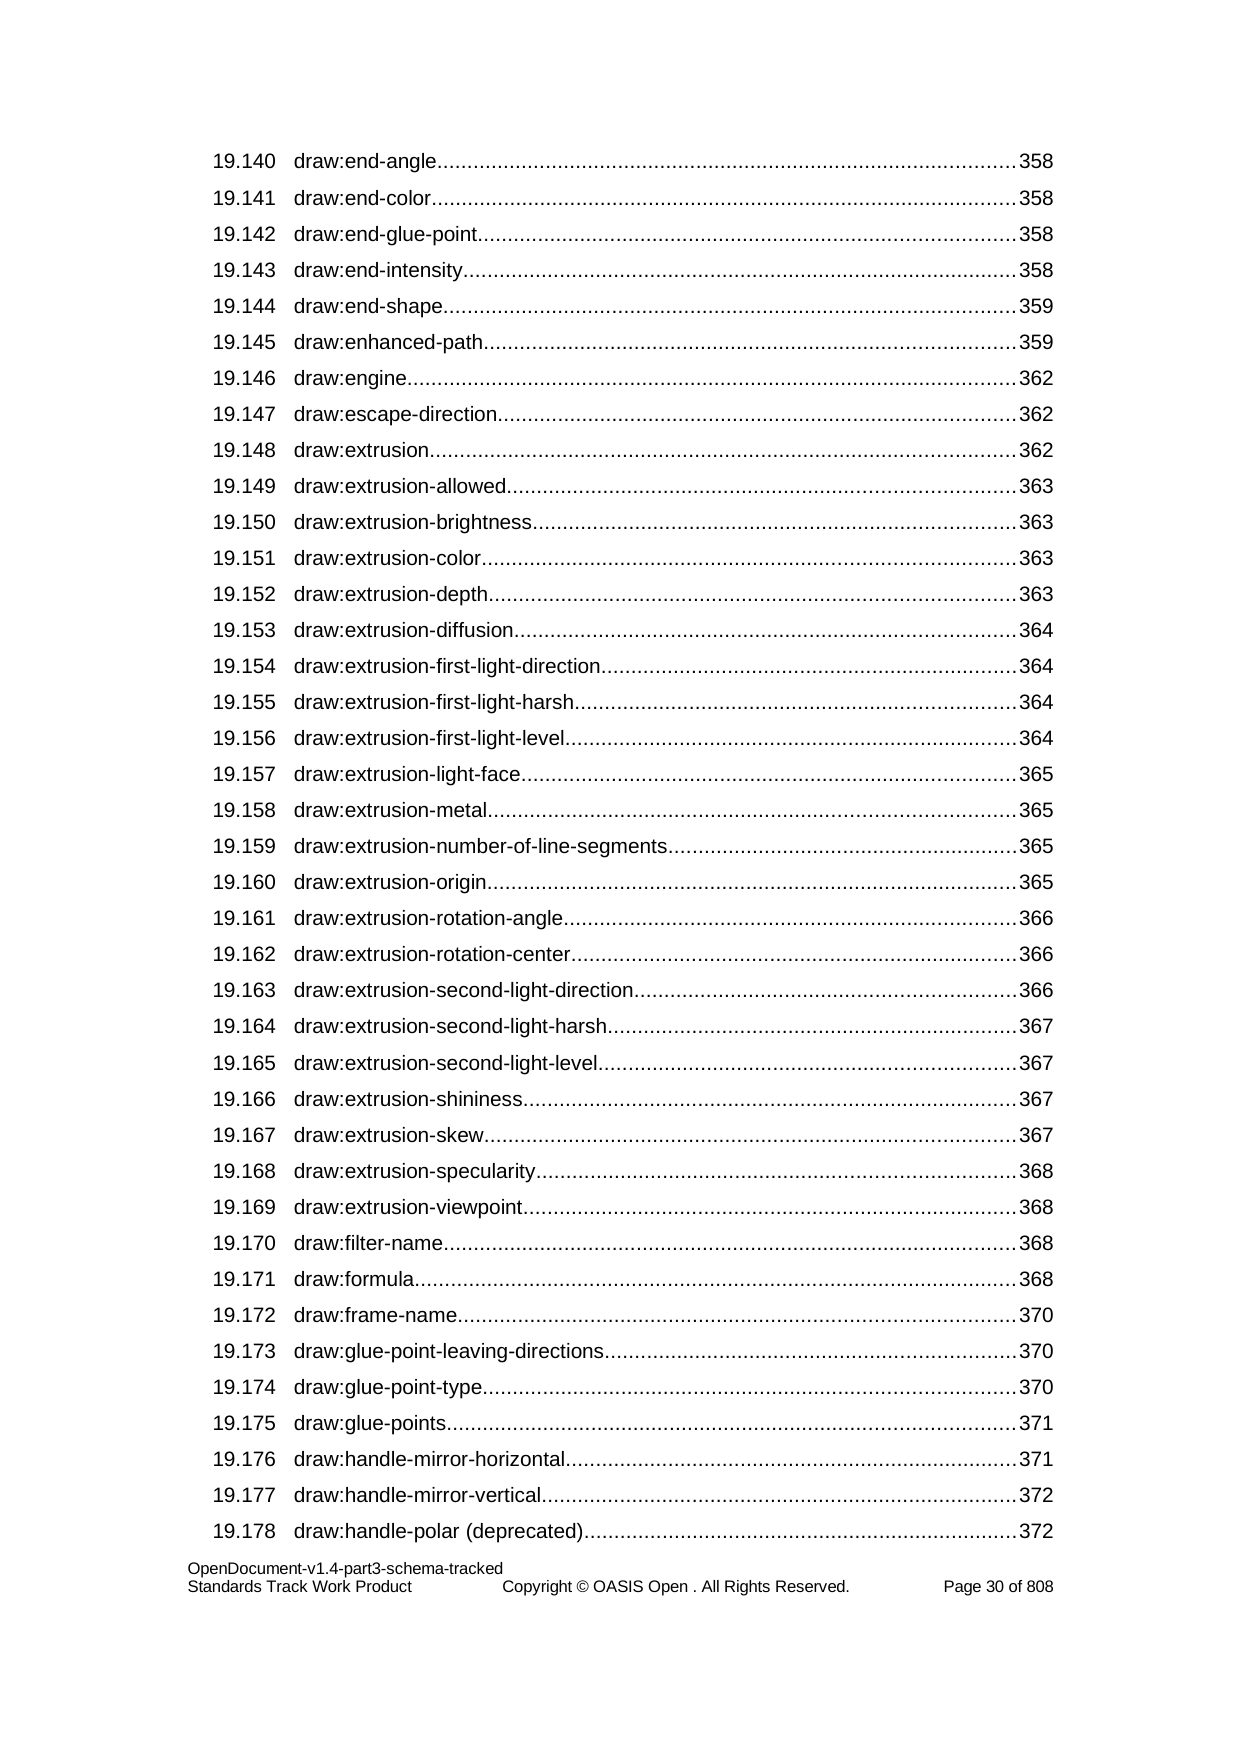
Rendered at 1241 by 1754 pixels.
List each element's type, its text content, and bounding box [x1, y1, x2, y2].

text 19.176 draw:handle-mirror-horizontal 371 [212, 1447, 1053, 1471]
text 19.152 draw:extrusion-depth 363 [212, 582, 1053, 606]
text 19.159 draw:extrusion-number-of-line-segments 365 [212, 835, 1053, 858]
text 19.150 draw:extrusion-brightness 363 [212, 510, 1053, 534]
text 19.167 draw:extrusion-skew 367 [212, 1123, 1053, 1147]
text 19.158 draw:extrusion-metal 365 [212, 799, 1053, 822]
text 19.145 draw:enhanced-path 359 [212, 330, 1053, 354]
text 19.171 draw:formula 368 [212, 1267, 1053, 1291]
text 19.177 draw:handle-mirror-vertical 372 [212, 1483, 1053, 1507]
text 19.170 draw:filter-name 368 [212, 1231, 1053, 1255]
text 19.151 draw:extrusion-color 363 [212, 546, 1053, 570]
text 19.144 draw:end-shape 359 [212, 294, 1053, 318]
text 19.146 draw:engine 362 [212, 366, 1053, 390]
text 19.147 draw:escape-direction 362 [212, 402, 1053, 426]
text 19.143 draw:end-intensity 358 [212, 258, 1053, 282]
text 19.155 draw:extrusion-first-light-harsh 364 [212, 691, 1053, 714]
text 19.156 draw:extrusion-first-light-level 364 [212, 727, 1053, 750]
text 19.141 draw:end-color 358 [212, 186, 1053, 209]
text 19.164 draw:extrusion-second-light-harsh 367 [212, 1015, 1053, 1038]
text 19.174 draw:glue-point-type 370 [212, 1375, 1053, 1399]
text 19.165 draw:extrusion-second-light-level 367 [212, 1051, 1053, 1074]
text 19.140 draw:end-angle 358 [212, 150, 1053, 173]
text 19.161 draw:extrusion-rotation-angle 366 [212, 907, 1053, 930]
text 19.173 draw:glue-point-leaving-directions 370 [212, 1339, 1053, 1363]
text 19.142 draw:end-glue-point 358 [212, 222, 1053, 246]
text 19.168 draw:extrusion-specularity 368 [212, 1159, 1053, 1183]
text 19.175 draw:glue-points 371 [212, 1411, 1053, 1435]
text 19.148 draw:extrusion 362 [212, 438, 1053, 462]
text 19.169 draw:extrusion-viewpoint 368 [212, 1195, 1053, 1219]
text 19.172 draw:frame-name 370 [212, 1303, 1053, 1327]
text 19.154 draw:extrusion-first-light-direction 364 [212, 654, 1053, 678]
text 19.157 draw:extrusion-light-face 365 [212, 763, 1053, 786]
text 19.153 draw:extrusion-diffusion 364 [212, 618, 1053, 642]
text 19.166 draw:extrusion-shininess 367 [212, 1087, 1053, 1111]
text 19.162 draw:extrusion-rotation-center 366 [212, 943, 1053, 966]
text 19.149 draw:extrusion-allowed 363 [212, 474, 1053, 498]
text 19.163 draw:extrusion-second-light-direction 366 [212, 979, 1053, 1002]
text 19.160 draw:extrusion-origin 365 [212, 871, 1053, 894]
text 19.178 draw:handle-polar (deprecated) 372 [212, 1519, 1053, 1543]
